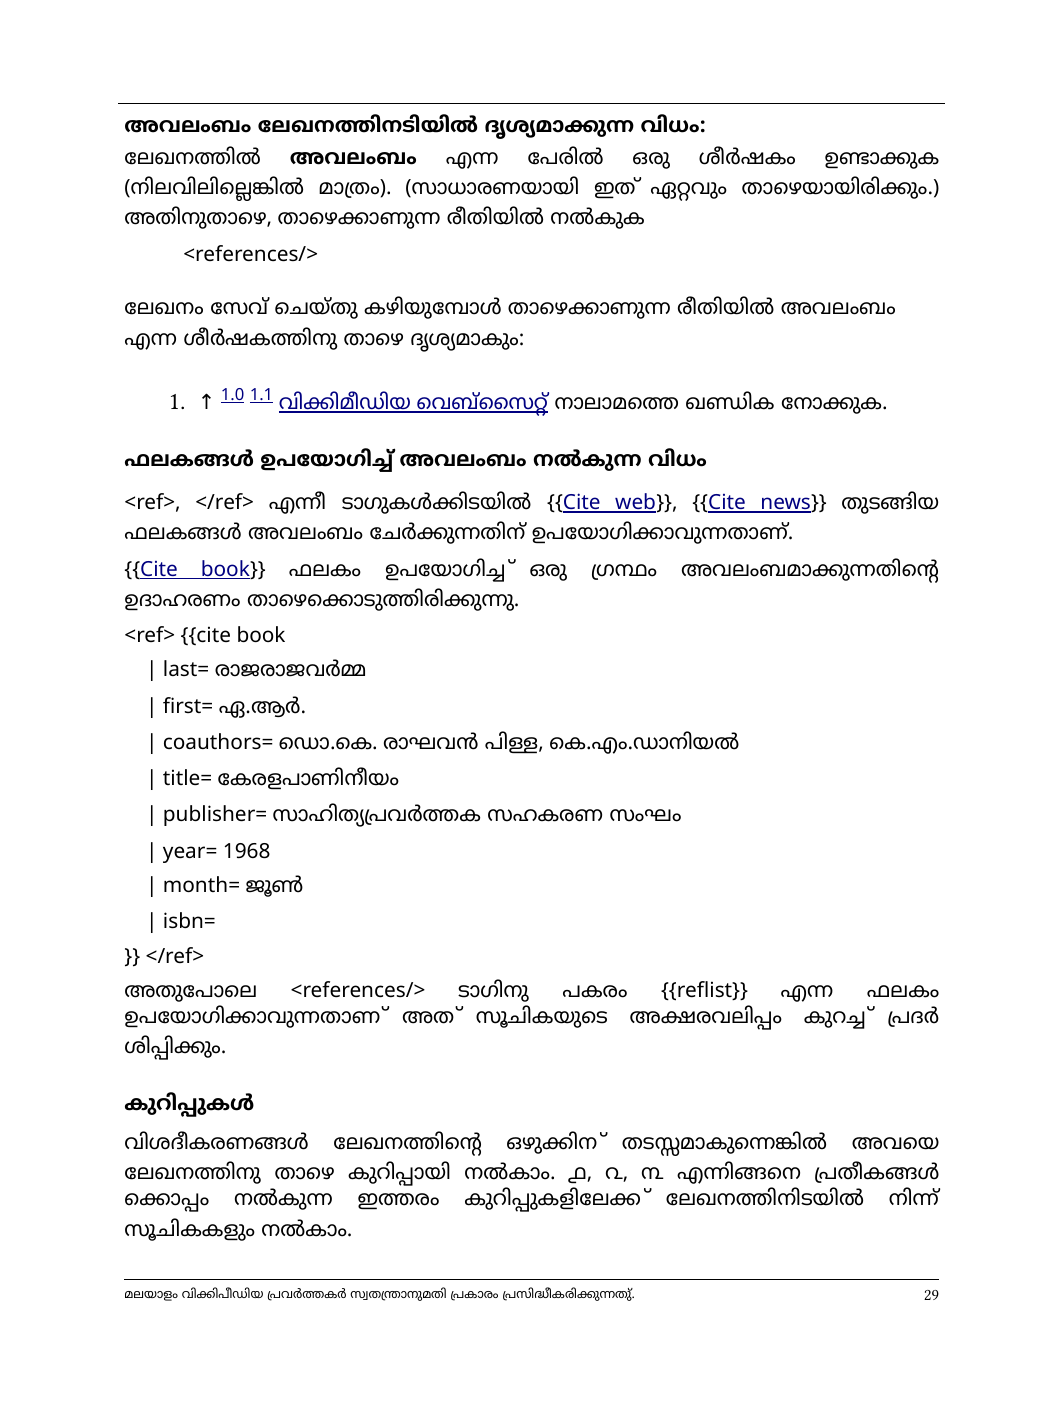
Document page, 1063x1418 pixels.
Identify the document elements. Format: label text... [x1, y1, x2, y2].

text | coauthors= ഡൊ.കെ. രാഘവൻ പിള്ള, കെ.എം.ഡാനിയൽ [124, 727, 939, 757]
subtitle ഫലകങ്ങള്‍ ഉപയോഗിച്ച് അവലംബം നല്‍കുന്ന വിധം [124, 448, 939, 474]
text <ref> {{cite book [124, 620, 939, 649]
list ↑ 1.0 1.1 വിക്കിമീഡിയ വെബ്സൈറ്റ് നാലാമത്തെ ഖണ്ഡിക നോക്കുക. [168, 382, 939, 418]
text | isbn= [124, 906, 939, 935]
text വിശദീകരണങ്ങള്‍ ലേഖനത്തിന്റെ ഒഴുക്കിന് തടസ്സമാകുന്നെങ്കില്‍ അവയെ ലേഖനത്തിനു താഴെ കുറിപ്പായി നല്‍കാം. ൧, ൨, ൩ എന്നിങ്ങനെ പ്രതീകങ്ങള്‍ക്കൊപ്പം നല്‍കുന്ന ഇത്തരം കുറിപ്പുകളിലേക്ക് ലേഖനത്തിനിടയില്‍ നിന്ന് സൂചികകളും നല്‍കാം. [124, 1131, 939, 1244]
text | title= കേരളപാണിനീയം [124, 763, 939, 794]
text | last= രാജരാജവർമ്മ [124, 654, 939, 685]
text | publisher= സാഹിത്യപ്രവർത്തക സഹകരണ സംഘം [124, 799, 939, 830]
text അവലംബം ലേഖനത്തിനടിയില്‍ ദൃശ്യമാക്കുന്ന വിധം: [124, 110, 939, 140]
list ലേഖനം സേവ് ചെയ്തു കഴിയുമ്പോള്‍ താഴെക്കാണുന്ന രീതിയില്‍ അവലംബം എന്ന ശീര്‍ഷകത്തിനു താഴെ ദൃശ്യമാകും: [124, 297, 939, 353]
list <references/> [183, 239, 939, 267]
text | year= 1968 [124, 836, 939, 864]
text }} </ref> [124, 941, 939, 969]
text ലേഖനത്തില്‍ അവലംബം എന്ന പേരില്‍ ഒരു ശീര്‍ഷകം ഉണ്ടാക്കുക (നിലവിലില്ലെങ്കില്‍ മാത്രം). (സാധാരണയായി ഇത് ഏറ്റവും താഴെയായിരിക്കും.) അതിനുതാഴെ, താഴെക്കാണുന്ന രീതിയില്‍ നല്‍കുക [124, 146, 939, 233]
text <ref>, </ref> എന്നീ ടാഗുകള്‍ക്കിടയില്‍ {{Cite web}}, {{Cite news}} തുടങ്ങിയ ഫലകങ്ങള്‍ അവലംബം ചേര്‍ക്കുന്നതിന്‌ ഉപയോഗിക്കാവുന്നതാണ്. [124, 487, 939, 548]
text | first= ഏ.ആർ. [124, 691, 939, 721]
text | month= ജൂൺ [124, 870, 939, 901]
text {{Cite book}} ഫലകം ഉപയോഗിച്ച് ഒരു ഗ്രന്ഥം അവലംബമാക്കുന്നതിന്റെ ഉദാഹരണം താഴെക്കൊടുത്തിരിക്കുന്നു. [124, 554, 939, 614]
subtitle കുറിപ്പുകള്‍ [124, 1093, 939, 1119]
text അതുപോലെ <references/> ടാഗിനു പകരം {{reflist}} എന്ന ഫലകം ഉപയോഗിക്കാവുന്നതാണ്‌ അത് സൂചികയുടെ അക്ഷരവലിപ്പം കുറച്ച് പ്രദര്‍ശിപ്പിക്കും. [124, 975, 939, 1062]
